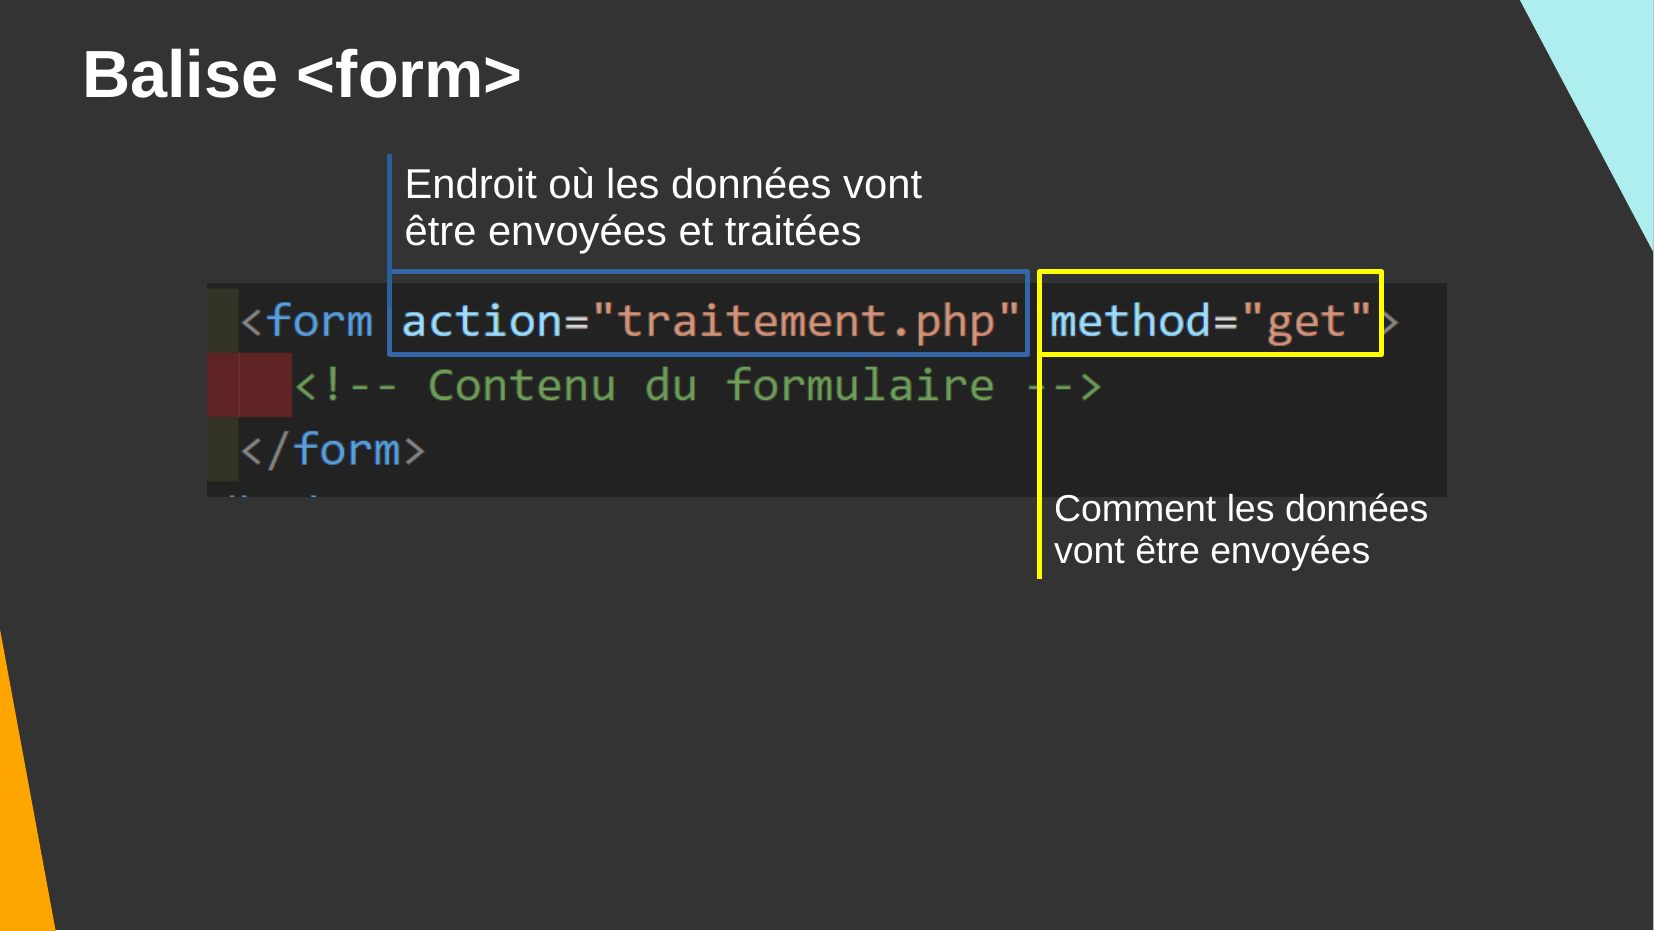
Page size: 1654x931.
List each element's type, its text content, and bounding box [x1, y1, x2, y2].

text_box [1519, 0, 1654, 254]
text_box [0, 629, 56, 931]
title Balise <form> [82, 37, 1571, 115]
picture [207, 283, 1037, 497]
picture [1042, 283, 1447, 479]
text_box Comment les données vont être envoyées [1039, 479, 1489, 579]
picture [1042, 283, 1379, 352]
text_box Endroit où les données vont être envoyées et traitées [389, 153, 993, 262]
picture [392, 283, 1025, 352]
